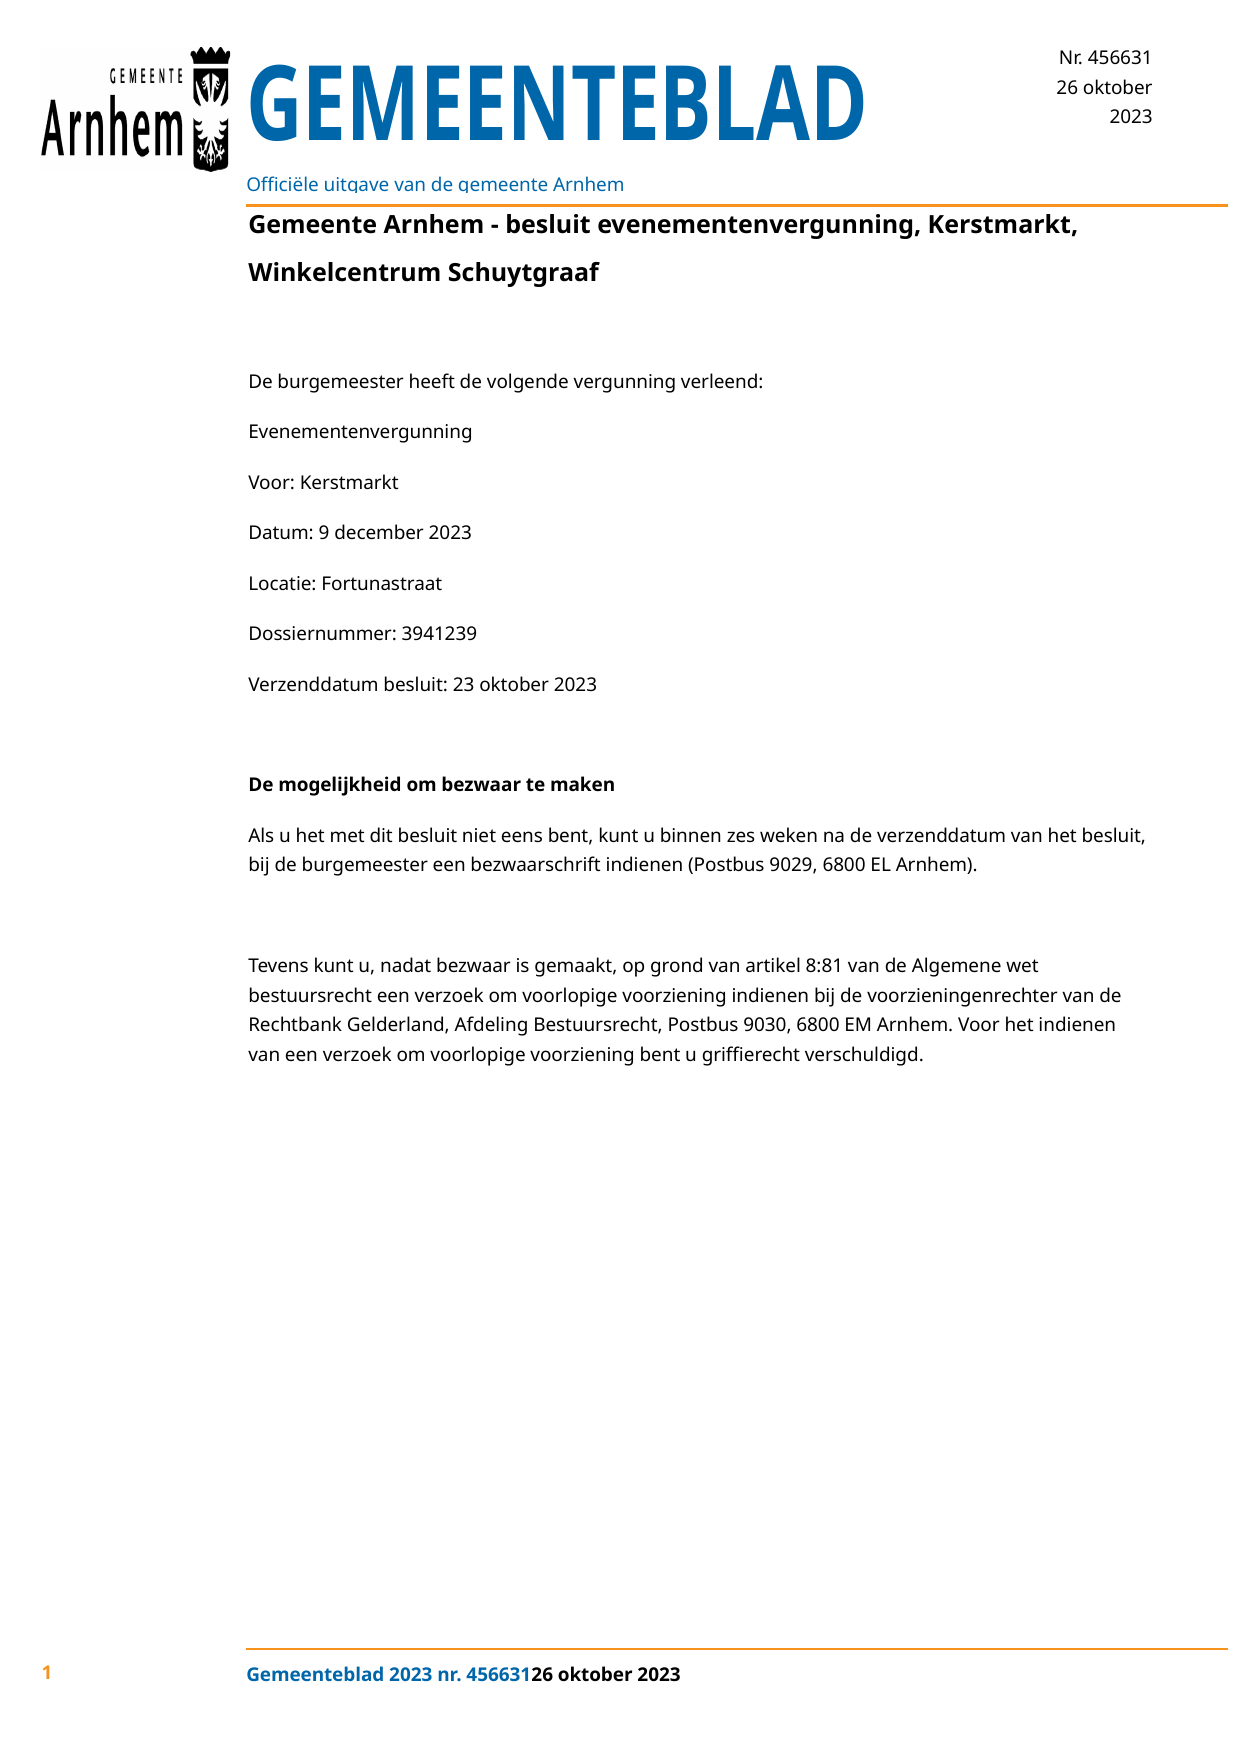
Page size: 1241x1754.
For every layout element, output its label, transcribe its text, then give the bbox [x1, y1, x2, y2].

text De burgemeester heeft de volgende vergunning verleend: [248, 368, 1152, 394]
text Evenementenvergunning [248, 419, 1152, 444]
text De mogelijkheid om bezwaar te maken [248, 772, 1152, 797]
text Tevens kunt u, nadat bezwaar is gemaakt, op grond van artikel 8:81 van de Algemene wet bestuursrecht een verzoek om voorlopige voorziening indienen bij de voorzieningenrechter van de Rechtbank Gelderland, Afdeling Bestuursrecht, Postbus 9030, 6800 EM Arnhem. Voor het indienen van een verzoek om voorlopige voorziening bent u griffierecht verschuldigd. [248, 952, 1152, 1067]
text Dossiernummer: 3941239 [248, 620, 1152, 646]
picture [41, 47, 231, 172]
text Verzenddatum besluit: 23 oktober 2023 [248, 671, 1152, 697]
text Gemeente Arnhem - besluit evenementenvergunning, Kerstmarkt, Winkelcentrum Schuytgraaf [248, 207, 1152, 288]
text Voor: Kerstmarkt [248, 469, 1152, 495]
text Locatie: Fortunastraat [248, 570, 1152, 596]
text Datum: 9 december 2023 [248, 519, 1152, 545]
text Als u het met dit besluit niet eens bent, kunt u binnen zes weken na de verzenddatum van het besluit, bij de burgemeester een bezwaarschrift indienen (Postbus 9029, 6800 EL Arnhem). [248, 822, 1152, 877]
